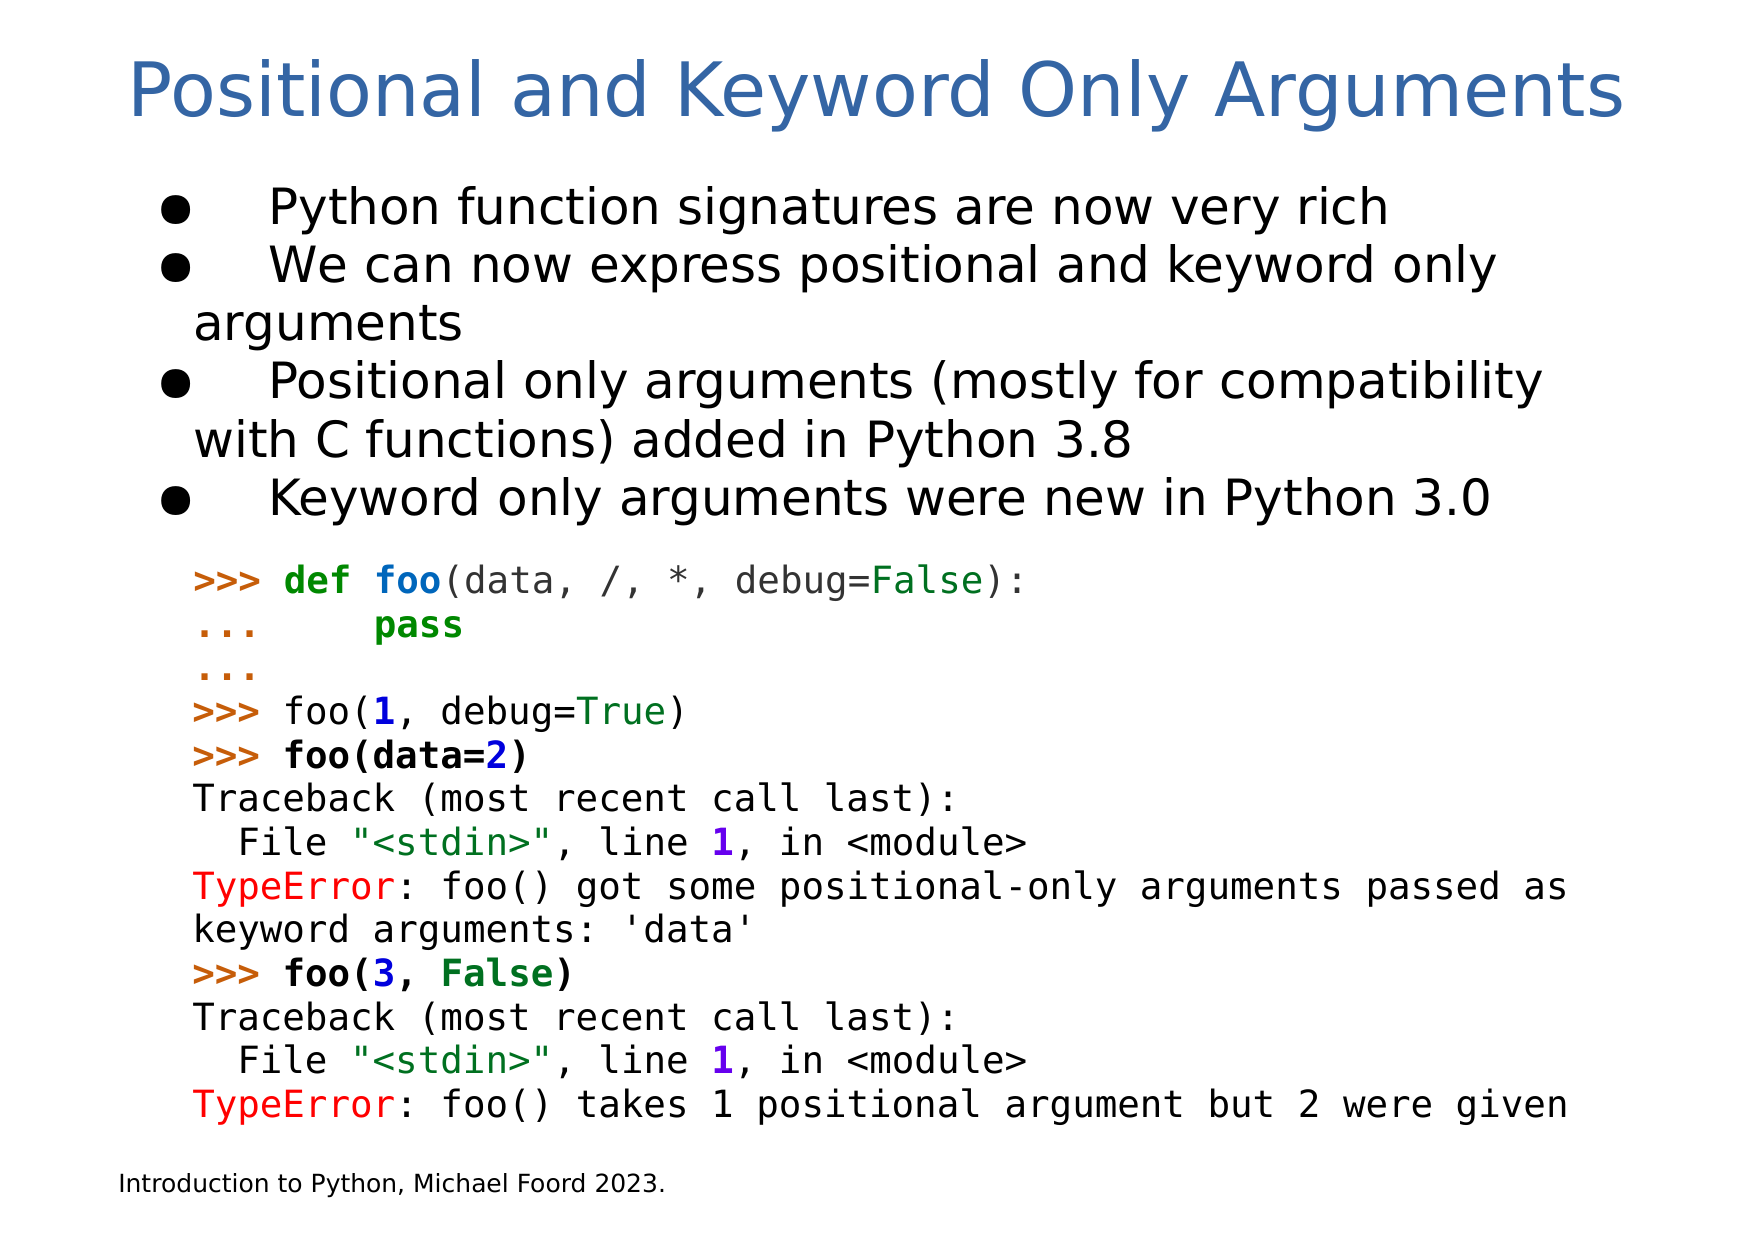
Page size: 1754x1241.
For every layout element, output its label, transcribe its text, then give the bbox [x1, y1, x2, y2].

list Positional only arguments (mostly for compatibility with C functions) added in Python 3.8 [156, 352, 1636, 469]
text Traceback (most recent call last): [192, 777, 1636, 821]
text ... pass [193, 602, 1636, 646]
text ... [193, 646, 1636, 690]
text >>> def foo(data, /, *, debug=False): [193, 559, 1636, 602]
text >>> foo(data=2) [192, 733, 1636, 777]
list We can now express positional and keyword only arguments [156, 236, 1636, 352]
text TypeError: foo() takes 1 positional argument but 2 were given [192, 1082, 1636, 1126]
list Keyword only arguments were new in Python 3.0 [156, 469, 1636, 527]
text >>> foo(3, False) [192, 952, 1636, 995]
text >>> foo(1, debug=True) [192, 690, 1636, 733]
text File "<stdin>", line 1, in <module> [192, 1039, 1636, 1082]
text File "<stdin>", line 1, in <module> [192, 821, 1636, 864]
list Python function signatures are now very rich [156, 178, 1636, 236]
subtitle Positional and Keyword Only Arguments [118, 47, 1636, 134]
text Traceback (most recent call last): [192, 995, 1636, 1039]
text TypeError: foo() got some positional-only arguments passed as keyword arguments: 'data' [192, 864, 1636, 952]
